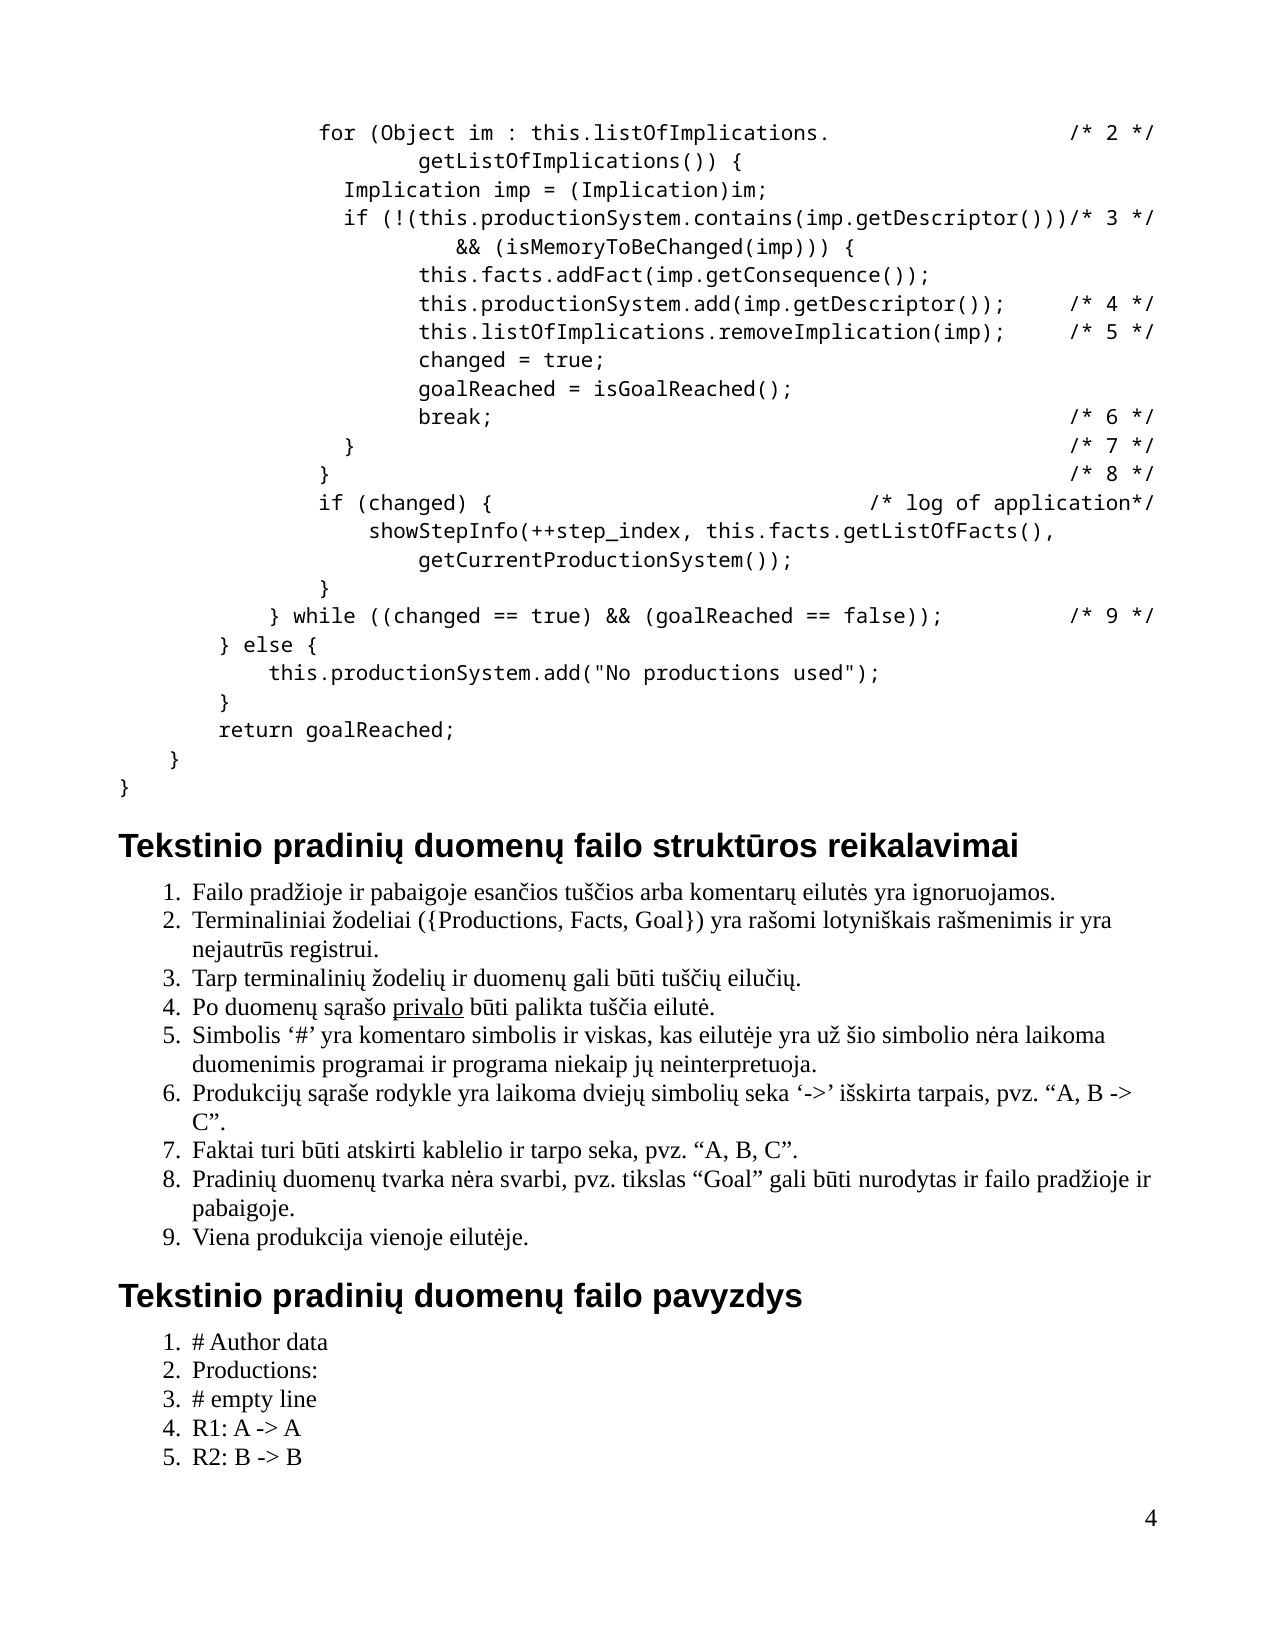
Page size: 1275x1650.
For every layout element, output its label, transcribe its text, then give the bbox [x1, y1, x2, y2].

text if (!(this.productionSystem.contains(imp.getDescriptor()))/* 3 */ [118, 203, 1157, 232]
text } /* 8 */ [118, 459, 1157, 488]
text getListOfImplications()) { [118, 147, 1157, 175]
text } [118, 772, 1157, 801]
subtitle Tekstinio pradinių duomenų failo struktūros reikalavimai [118, 826, 1157, 864]
text showStepInfo(++step_index, this.facts.getListOfFacts(), [118, 516, 1157, 545]
text Implication imp = (Implication)im; [118, 175, 1157, 203]
text goalReached = isGoalReached(); [118, 374, 1157, 402]
text } else { [118, 630, 1157, 658]
text } [118, 687, 1157, 715]
list # Author data [162, 1327, 1157, 1355]
list Produkcijų sąraše rodykle yra laikoma dviejų simbolių seka ‘->’ išskirta tarpais, pvz. “A, B -> C”. [162, 1078, 1157, 1136]
text && (isMemoryToBeChanged(imp))) { [118, 232, 1157, 260]
list R2: B -> B [162, 1442, 1157, 1470]
text break; /* 6 */ [118, 402, 1157, 431]
text this.listOfImplications.removeImplication(imp); /* 5 */ [118, 317, 1157, 346]
list # empty line [162, 1384, 1157, 1413]
list Simbolis ‘#’ yra komentaro simbolis ir viskas, kas eilutėje yra už šio simbolio nėra laikoma duomenimis programai ir programa niekaip jų neinterpretuoja. [162, 1021, 1157, 1078]
text } [118, 573, 1157, 602]
text } /* 7 */ [118, 431, 1157, 459]
subtitle Tekstinio pradinių duomenų failo pavyzdys [118, 1276, 1157, 1314]
list Terminaliniai žodeliai ({Productions, Facts, Goal}) yra rašomi lotyniškais rašmenimis ir yra nejautrūs registrui. [162, 906, 1157, 963]
text this.productionSystem.add("No productions used"); [118, 658, 1157, 687]
list Po duomenų sąrašo privalo būti palikta tuščia eilutė. [162, 992, 1157, 1021]
text for (Object im : this.listOfImplications. /* 2 */ [118, 118, 1157, 147]
list Pradinių duomenų tvarka nėra svarbi, pvz. tikslas “Goal” gali būti nurodytas ir failo pradžioje ir pabaigoje. [162, 1164, 1157, 1222]
list Productions: [162, 1355, 1157, 1384]
list R1: A -> A [162, 1413, 1157, 1442]
text if (changed) { /* log of application*/ [118, 488, 1157, 516]
text } while ((changed == true) && (goalReached == false)); /* 9 */ [118, 602, 1157, 630]
text this.facts.addFact(imp.getConsequence()); [118, 260, 1157, 289]
text } [118, 744, 1157, 772]
text getCurrentProductionSystem()); [118, 545, 1157, 573]
list Faktai turi būti atskirti kablelio ir tarpo seka, pvz. “A, B, C”. [162, 1136, 1157, 1164]
list Failo pradžioje ir pabaigoje esančios tuščios arba komentarų eilutės yra ignoruojamos. [162, 877, 1157, 906]
list Tarp terminalinių žodelių ir duomenų gali būti tuščių eilučių. [162, 963, 1157, 992]
list Viena produkcija vienoje eilutėje. [162, 1222, 1157, 1251]
text changed = true; [118, 346, 1157, 374]
text this.productionSystem.add(imp.getDescriptor()); /* 4 */ [118, 289, 1157, 317]
text return goalReached; [118, 715, 1157, 744]
